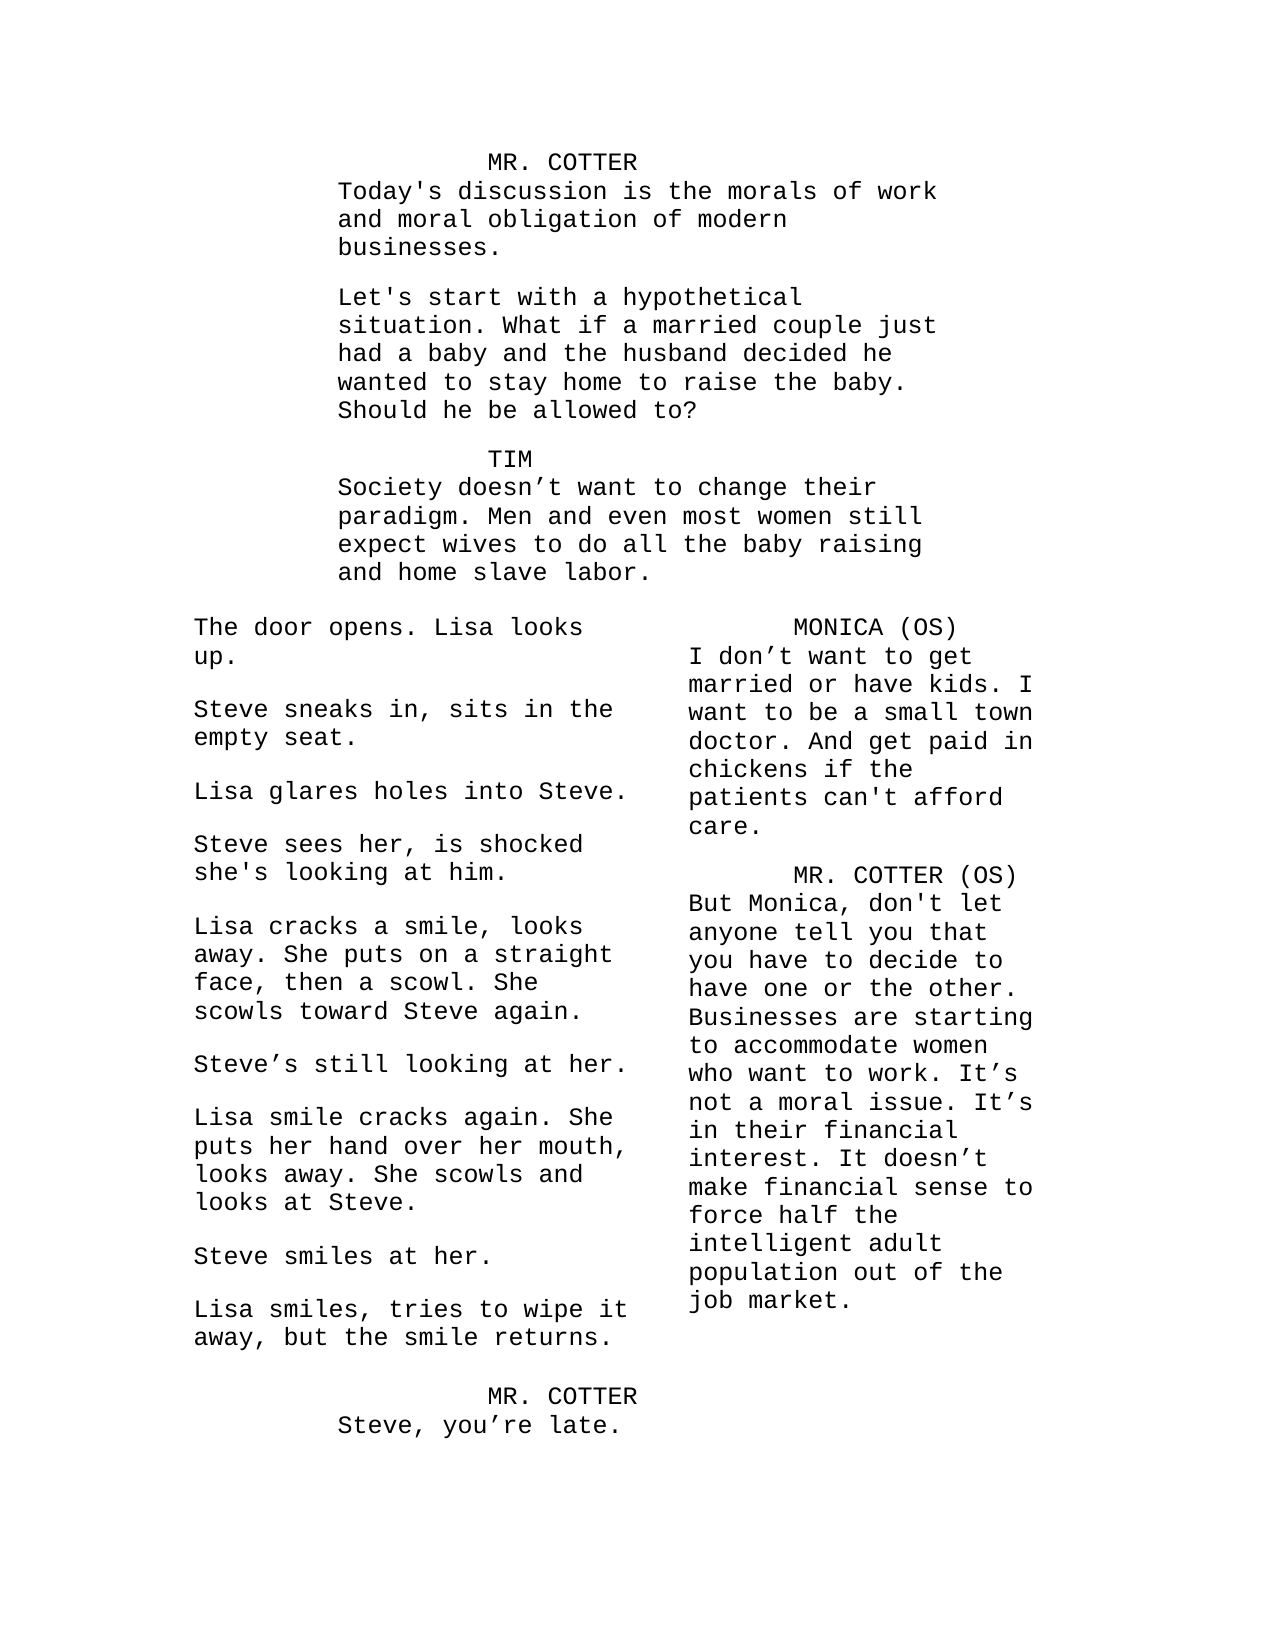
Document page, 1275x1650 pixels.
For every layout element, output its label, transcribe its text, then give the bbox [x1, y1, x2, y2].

table_header The door opens. Lisa looks up. Steve sneaks in, sits in the empty seat. Lisa glares holes into Steve. Steve sees her, is shocked she's looking at him. Lisa cracks a smile, looks away. She puts on a straight face, then a scowl. She scowls toward Steve again. Steve’s still looking at her. Lisa smile cracks again. She puts her hand over her mouth, looks away. She scowls and looks at Steve. Steve smiles at her. Lisa smiles, tries to wipe it away, but the smile returns. [188, 609, 637, 1384]
text Society doesn’t want to change their paradigm. Men and even most women still expect wives to do all the baby raising and home slave labor. [337, 475, 937, 588]
text MR. COTTER [187, 1384, 1087, 1412]
text Today's discussion is the morals of work and moral obligation of modern businesses. [337, 178, 937, 263]
table_header MONICA (OS) I don’t want to get married or have kids. I want to be a small town doctor. And get paid in chickens if the patients can't afford care. MR. COTTER (OS) But Monica, don't let anyone tell you that you have to decide to have one or the other. Businesses are starting to accommodate women who want to work. It’s not a moral issue. It’s in their financial interest. It doesn’t make financial sense to force half the intelligent adult population out of the job market. [638, 609, 1087, 1384]
text TIM [187, 447, 1087, 475]
text MR. COTTER [187, 150, 1087, 178]
text Steve, you’re late. [337, 1412, 937, 1441]
text Let's start with a hypothetical situation. What if a married couple just had a baby and the husband decided he wanted to stay home to raise the baby. Should he be allowed to? [337, 284, 937, 426]
